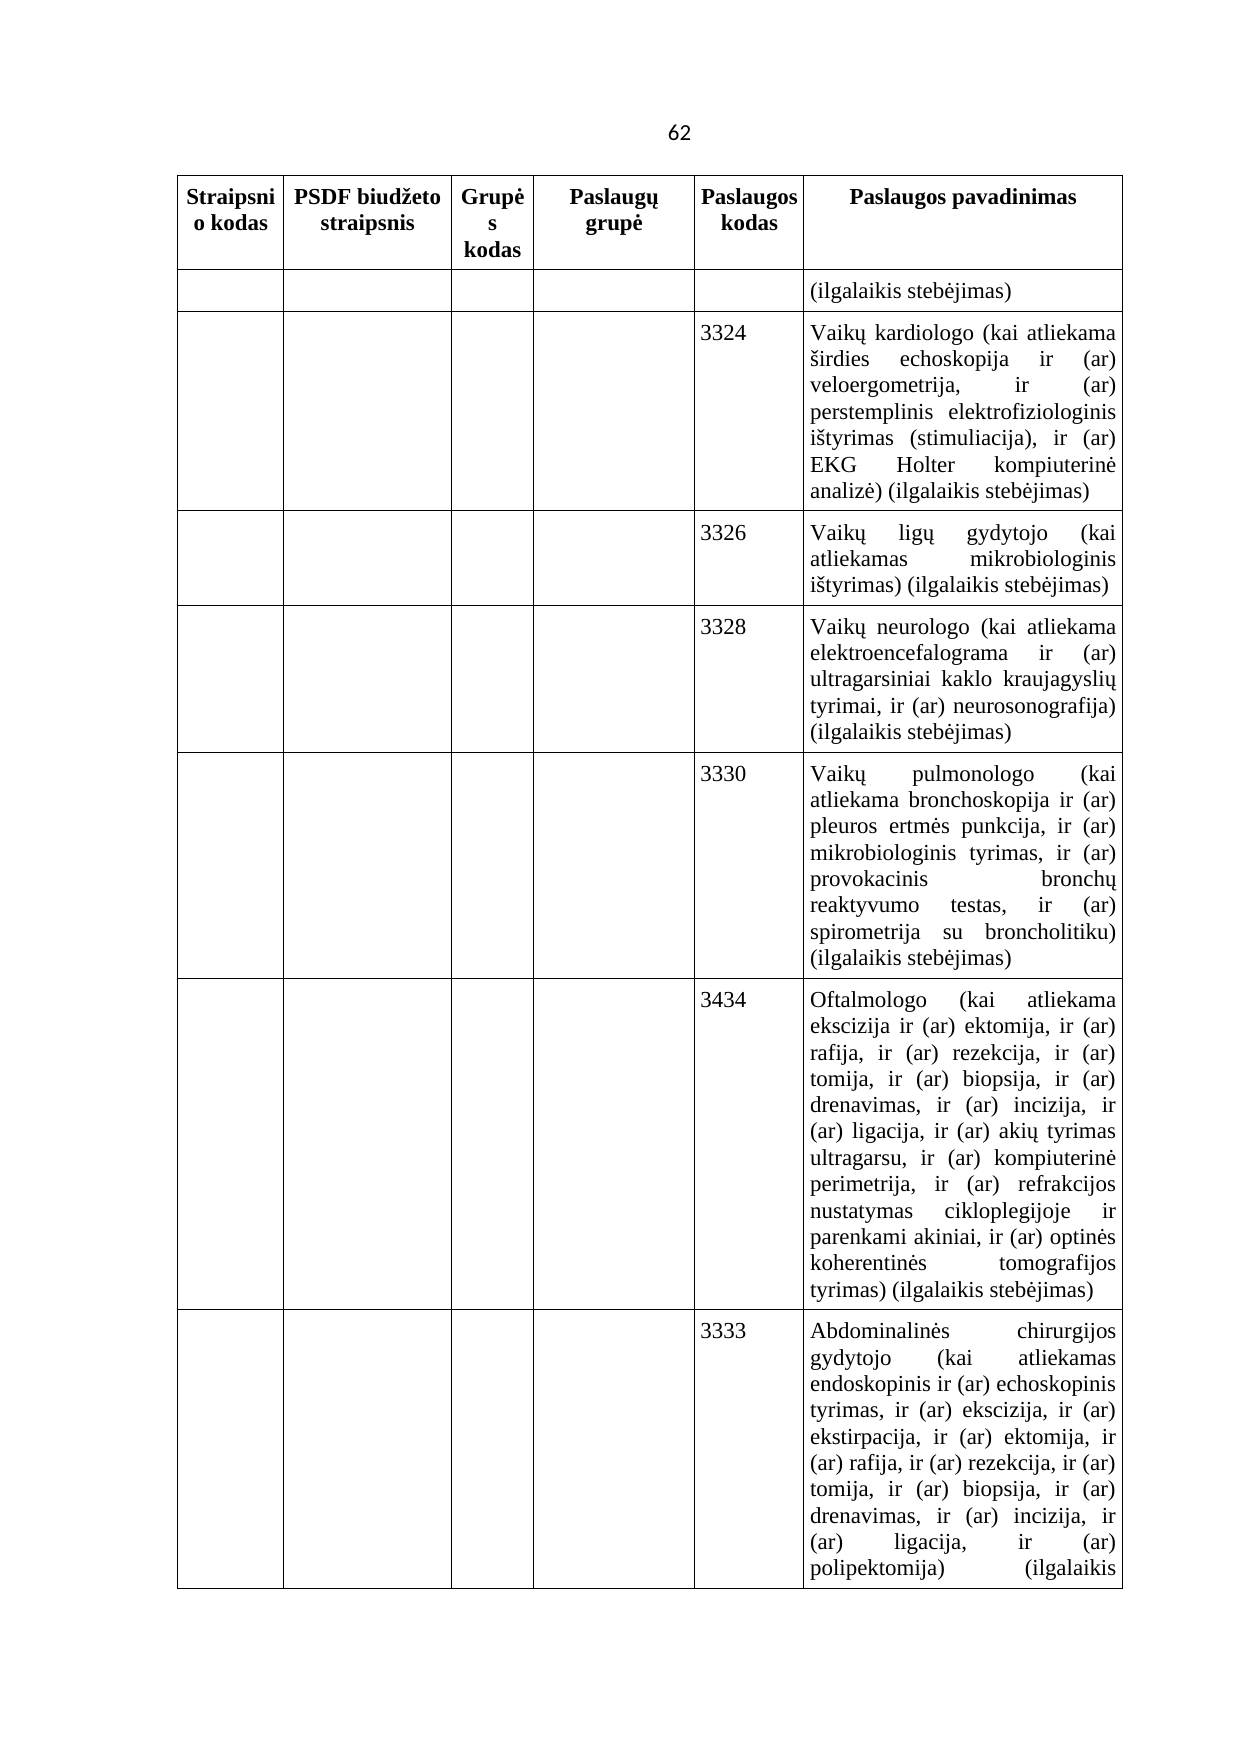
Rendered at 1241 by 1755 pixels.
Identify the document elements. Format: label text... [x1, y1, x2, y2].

table_cell 3328 [695, 606, 803, 752]
table_cell [178, 753, 283, 978]
table_cell [452, 270, 533, 311]
table_header Paslaugos kodas [695, 176, 803, 269]
table_cell 3324 [695, 312, 803, 510]
table_cell Abdominalinės chirurgijos gydytojo (kai atliekamas endoskopinis ir (ar) echoskopinis tyrimas, ir (ar) ekscizija, ir (ar) ekstirpacija, ir (ar) ektomija, ir (ar) rafija, ir (ar) rezekcija, ir (ar) tomija, ir (ar) biopsija, ir (ar) drenavimas, ir (ar) incizija, ir (ar) ligacija, ir (ar) polipektomija) (ilgalaikis [804, 1310, 1122, 1588]
table_cell [284, 270, 451, 311]
table_cell Vaikų ligų gydytojo (kai atliekamas mikrobiologinis ištyrimas) (ilgalaikis stebėjimas) [804, 511, 1122, 605]
table_cell [284, 979, 451, 1309]
table_cell Vaikų neurologo (kai atliekama elektroencefalograma ir (ar) ultragarsiniai kaklo kraujagyslių tyrimai, ir (ar) neurosonografija) (ilgalaikis stebėjimas) [804, 606, 1122, 752]
table_cell Vaikų kardiologo (kai atliekama širdies echoskopija ir (ar) veloergometrija, ir (ar) perstemplinis elektrofiziologinis ištyrimas (stimuliacija), ir (ar) EKG Holter kompiuterinė analizė) (ilgalaikis stebėjimas) [804, 312, 1122, 510]
table_header Paslaugos pavadinimas [804, 176, 1122, 269]
table_cell [534, 606, 694, 752]
table_header Grupės kodas [452, 176, 533, 269]
table_cell Vaikų pulmonologo (kai atliekama bronchoskopija ir (ar) pleuros ertmės punkcija, ir (ar) mikrobiologinis tyrimas, ir (ar) provokacinis bronchų reaktyvumo testas, ir (ar) spirometrija su broncholitiku) (ilgalaikis stebėjimas) [804, 753, 1122, 978]
table_cell [452, 312, 533, 510]
table_header Paslaugų grupė [534, 176, 694, 269]
table_cell [452, 1310, 533, 1588]
table_cell [178, 511, 283, 605]
table_header PSDF biudžeto straipsnis [284, 176, 451, 269]
table_cell [534, 270, 694, 311]
table_cell [178, 979, 283, 1309]
table_cell [695, 270, 803, 311]
table_cell [178, 312, 283, 510]
table_cell [178, 606, 283, 752]
table_cell 3326 [695, 511, 803, 605]
table_cell [534, 511, 694, 605]
table_cell [534, 1310, 694, 1588]
table_cell 3333 [695, 1310, 803, 1588]
table_cell 3434 [695, 979, 803, 1309]
table_cell [534, 312, 694, 510]
table_cell [178, 1310, 283, 1588]
table_cell [534, 979, 694, 1309]
table_cell [452, 606, 533, 752]
table_cell [284, 1310, 451, 1588]
table_cell [284, 753, 451, 978]
table_cell (ilgalaikis stebėjimas) [804, 270, 1122, 311]
table_cell [284, 312, 451, 510]
table_cell [284, 511, 451, 605]
table_cell [534, 753, 694, 978]
table_cell 3330 [695, 753, 803, 978]
table_header Straipsnio kodas [178, 176, 283, 269]
table_cell [452, 511, 533, 605]
table_cell [452, 753, 533, 978]
table_cell [178, 270, 283, 311]
table_cell [452, 979, 533, 1309]
table_cell [284, 606, 451, 752]
table_cell Oftalmologo (kai atliekama ekscizija ir (ar) ektomija, ir (ar) rafija, ir (ar) rezekcija, ir (ar) tomija, ir (ar) biopsija, ir (ar) drenavimas, ir (ar) incizija, ir (ar) ligacija, ir (ar) akių tyrimas ultragarsu, ir (ar) kompiuterinė perimetrija, ir (ar) refrakcijos nustatymas cikloplegijoje ir parenkami akiniai, ir (ar) optinės koherentinės tomografijos tyrimas) (ilgalaikis stebėjimas) [804, 979, 1122, 1309]
